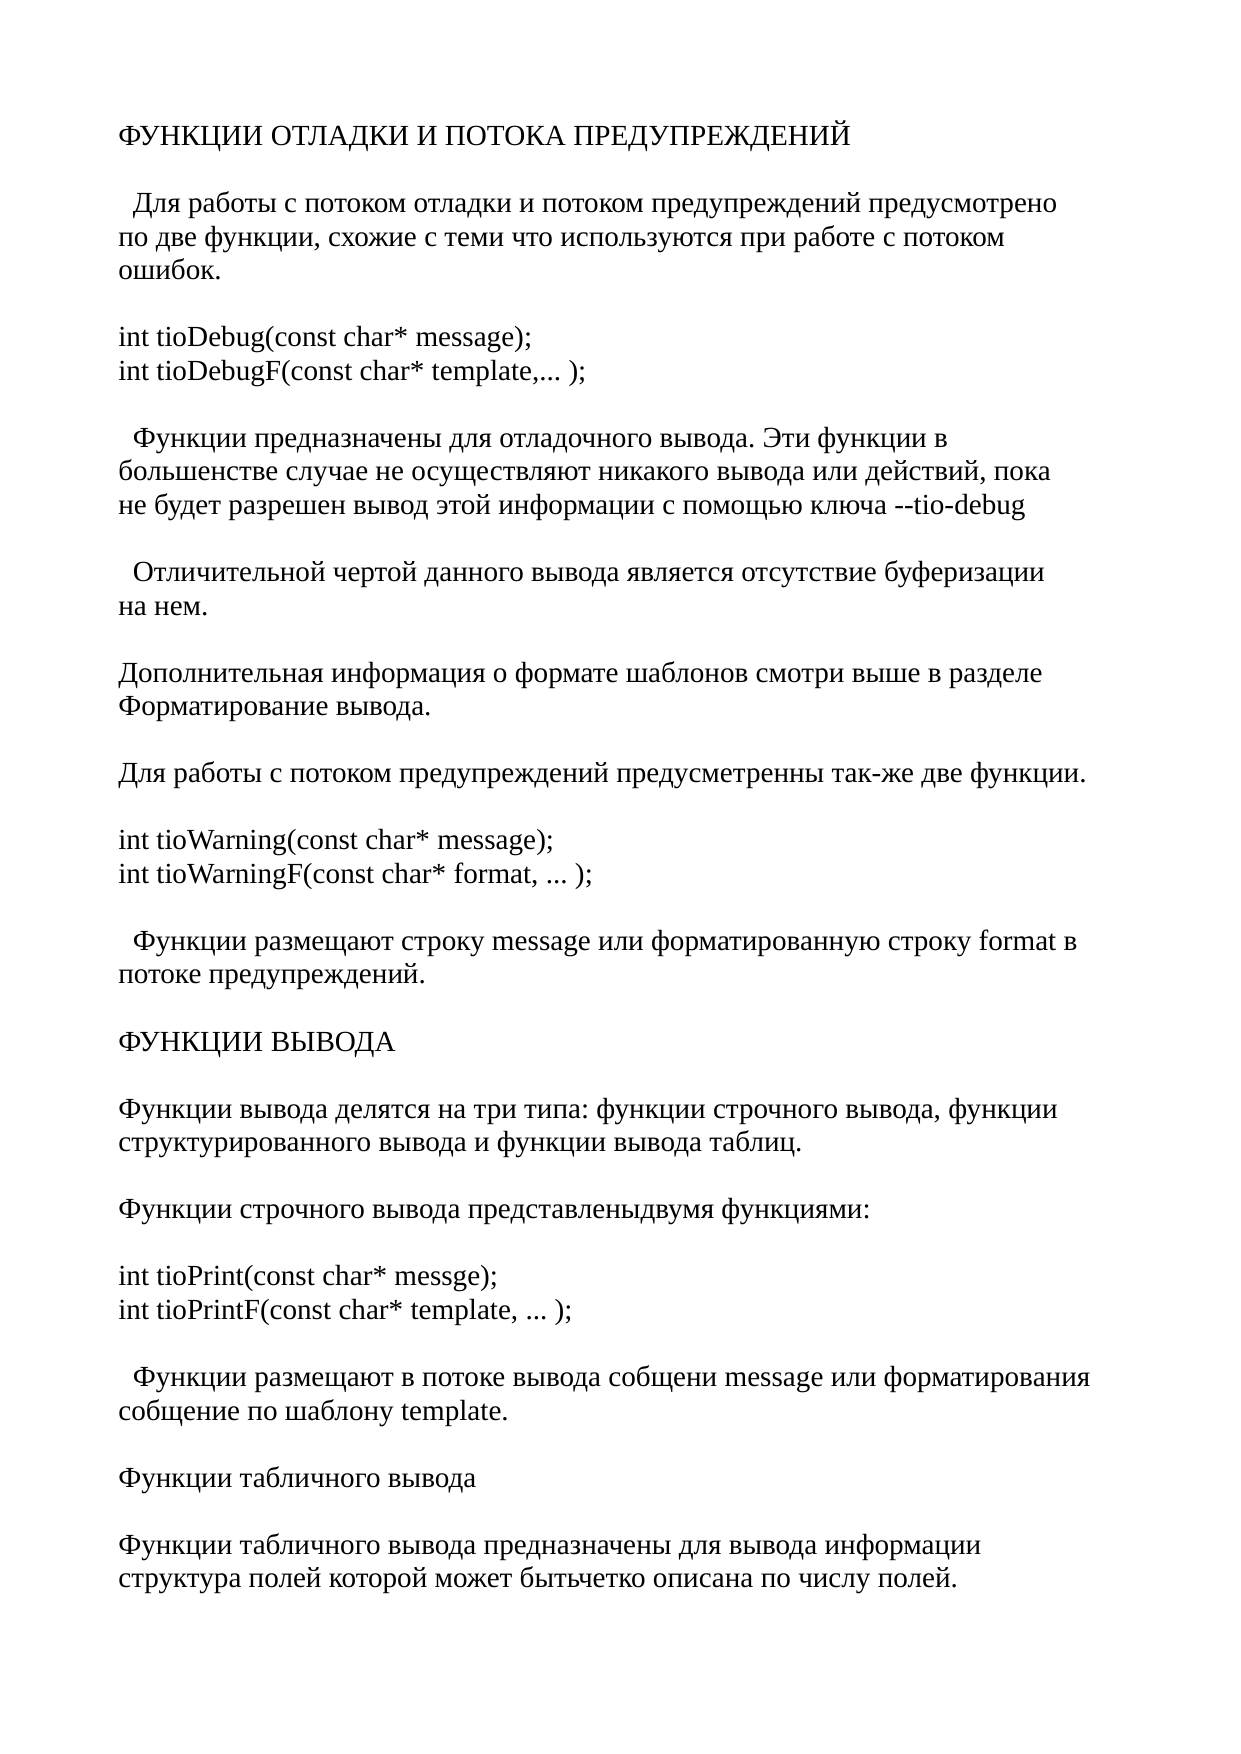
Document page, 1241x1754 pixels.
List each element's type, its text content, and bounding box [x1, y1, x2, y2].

title Дополнительная информация о формате шаблонов смотри выше в разделе [118, 655, 1122, 688]
title ошибок. [118, 252, 1122, 286]
title Функции табличного вывода [118, 1460, 1122, 1493]
title потоке предупреждений. [118, 957, 1122, 990]
title int tioPrintF(const char* template, ... ); [118, 1292, 1122, 1326]
title int tioDebug(const char* message); [118, 319, 1122, 353]
title структура полей которой может бытьчетко описана по числу полей. [118, 1560, 1122, 1594]
title структурированного вывода и функции вывода таблиц. [118, 1124, 1122, 1158]
title собщение по шаблону template. [118, 1393, 1122, 1426]
title int tioWarning(const char* message); [118, 822, 1122, 856]
title Форматирование вывода. [118, 688, 1122, 722]
title Для работы с потоком предупреждений предусметренны так-же две функции. [118, 755, 1122, 789]
title Отличительной чертой данного вывода является отсутствие буферизации [118, 554, 1122, 588]
title ФУНКЦИИ ОТЛАДКИ И ПОТОКА ПРЕДУПРЕЖДЕНИЙ [118, 118, 1122, 152]
title не будет разрешен вывод этой информации с помощью ключа --tio-debug [118, 487, 1122, 521]
title Функции размещают строку message или форматированную строку format в [118, 923, 1122, 957]
title Функции табличного вывода предназначены для вывода информации [118, 1527, 1122, 1560]
title Функции предназначены для отладочного вывода. Эти функции в [118, 420, 1122, 453]
title по две функции, схожие с теми что используются при работе с потоком [118, 219, 1122, 252]
title на нем. [118, 588, 1122, 621]
title большенстве случае не осуществляют никакого вывода или действий, пока [118, 453, 1122, 487]
title Функции размещают в потоке вывода собщени message или форматирования [118, 1359, 1122, 1393]
title Для работы с потоком отладки и потоком предупреждений предусмотрено [118, 185, 1122, 219]
title ФУНКЦИИ ВЫВОДА [118, 1024, 1122, 1057]
title int tioPrint(const char* messge); [118, 1258, 1122, 1292]
title int tioWarningF(const char* format, ... ); [118, 856, 1122, 889]
title int tioDebugF(const char* template,... ); [118, 353, 1122, 386]
title Функции строчного вывода представленыдвумя функциями: [118, 1191, 1122, 1225]
title Функции вывода делятся на три типа: функции строчного вывода, функции [118, 1091, 1122, 1124]
